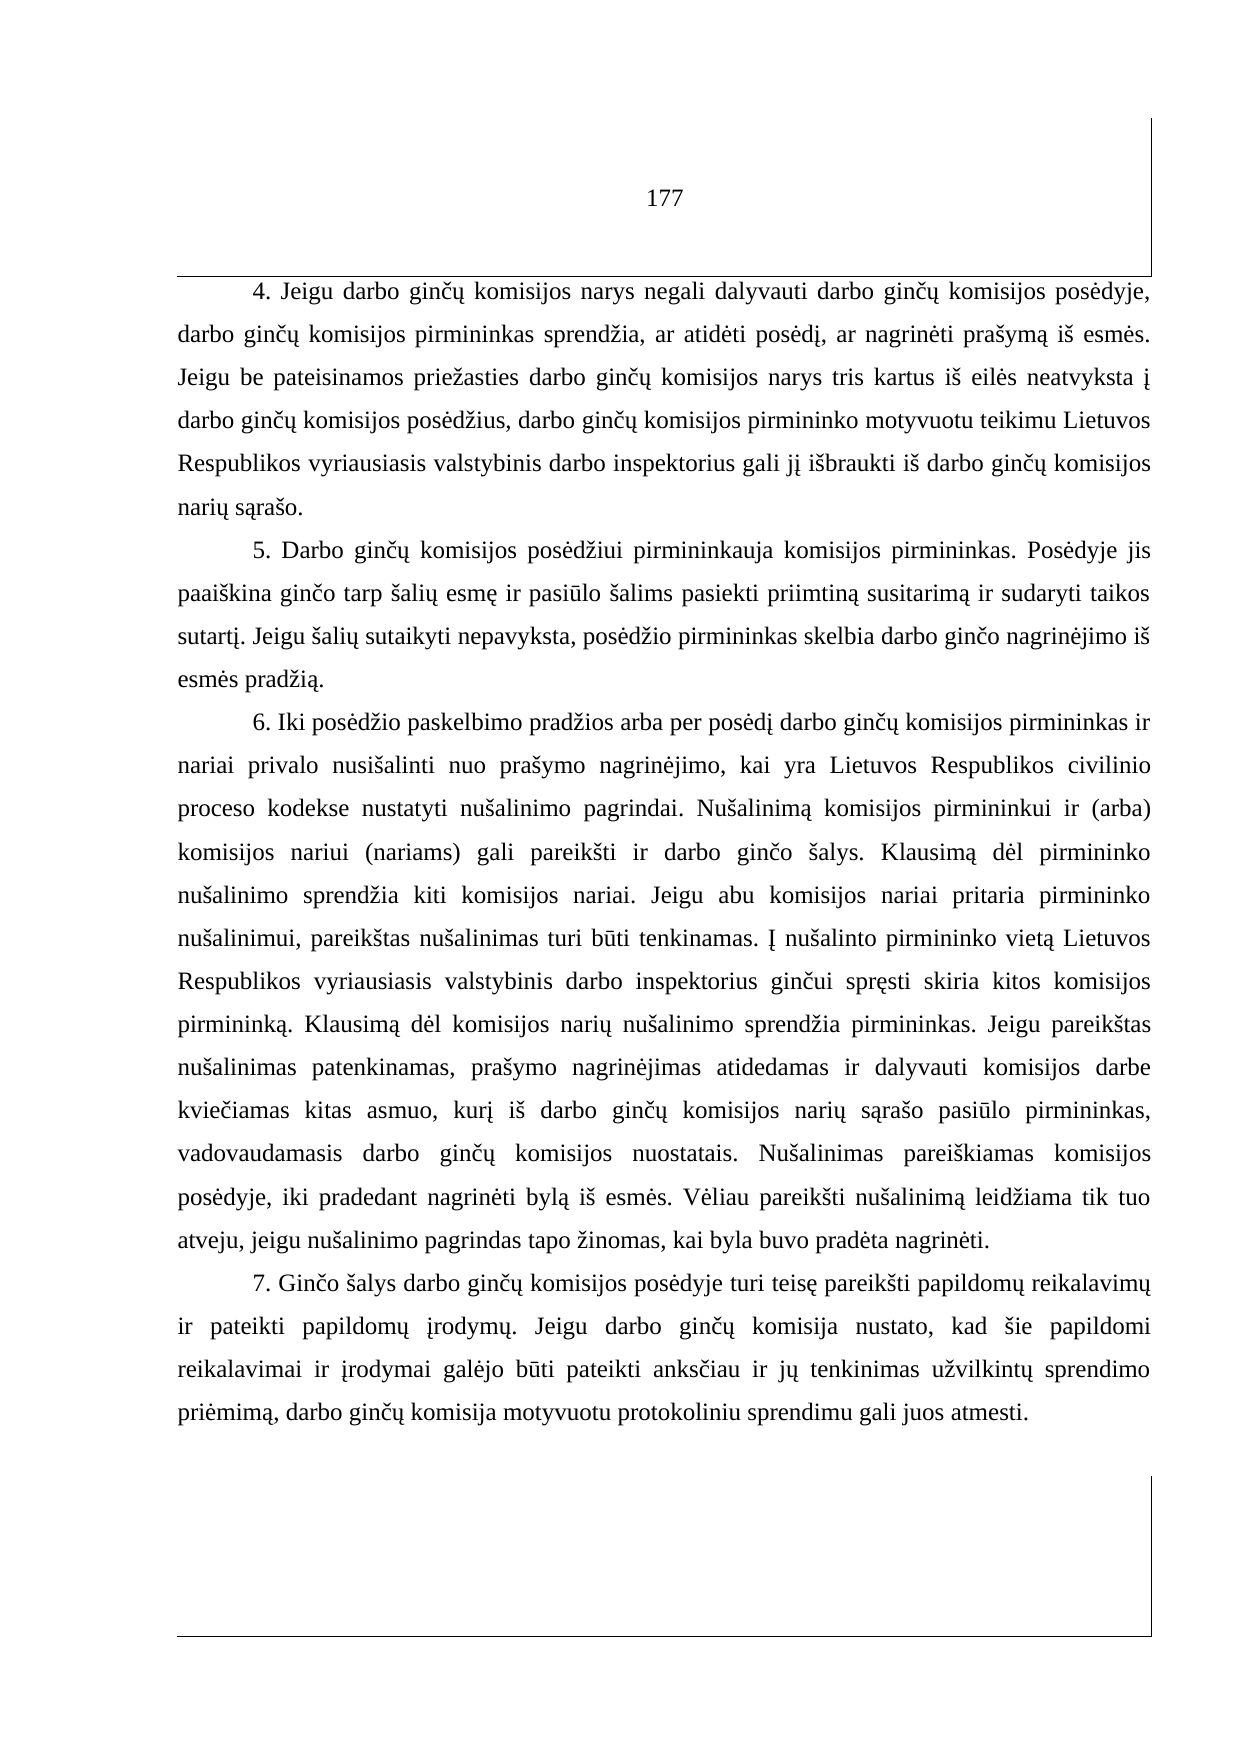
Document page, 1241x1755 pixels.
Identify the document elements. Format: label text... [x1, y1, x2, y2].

text 5. Darbo ginčų komisijos posėdžiui pirmininkauja komisijos pirmininkas. Posėdyje jis paaiškina ginčo tarp šalių esmę ir pasiūlo šalims pasiekti priimtiną susitarimą ir sudaryti taikos sutartį. Jeigu šalių sutaikyti nepavyksta, posėdžio pirmininkas skelbia darbo ginčo nagrinėjimo iš esmės pradžią. [177, 535, 1152, 693]
text 7. Ginčo šalys darbo ginčų komisijos posėdyje turi teisę pareikšti papildomų reikalavimų ir pateikti papildomų įrodymų. Jeigu darbo ginčų komisija nustato, kad šie papildomi reikalavimai ir įrodymai galėjo būti pateikti anksčiau ir jų tenkinimas užvilkintų sprendimo priėmimą, darbo ginčų komisija motyvuotu protokoliniu sprendimu gali juos atmesti. [177, 1268, 1152, 1426]
text 4. Jeigu darbo ginčų komisijos narys negali dalyvauti darbo ginčų komisijos posėdyje, darbo ginčų komisijos pirmininkas sprendžia, ar atidėti posėdį, ar nagrinėti prašymą iš esmės. Jeigu be pateisinamos priežasties darbo ginčų komisijos narys tris kartus iš eilės neatvyksta į darbo ginčų komisijos posėdžius, darbo ginčų komisijos pirmininko motyvuotu teikimu Lietuvos Respublikos vyriausiasis valstybinis darbo inspektorius gali jį išbraukti iš darbo ginčų komisijos narių sąrašo. [177, 276, 1152, 520]
text 6. Iki posėdžio paskelbimo pradžios arba per posėdį darbo ginčų komisijos pirmininkas ir nariai privalo nusišalinti nuo prašymo nagrinėjimo, kai yra Lietuvos Respublikos civilinio proceso kodekse nustatyti nušalinimo pagrindai. Nušalinimą komisijos pirmininkui ir (arba) komisijos nariui (nariams) gali pareikšti ir darbo ginčo šalys. Klausimą dėl pirmininko nušalinimo sprendžia kiti komisijos nariai. Jeigu abu komisijos nariai pritaria pirmininko nušalinimui, pareikštas nušalinimas turi būti tenkinamas. Į nušalinto pirmininko vietą Lietuvos Respublikos vyriausiasis valstybinis darbo inspektorius ginčui spręsti skiria kitos komisijos pirmininką. Klausimą dėl komisijos narių nušalinimo sprendžia pirmininkas. Jeigu pareikštas nušalinimas patenkinamas, prašymo nagrinėjimas atidedamas ir dalyvauti komisijos darbe kviečiamas kitas asmuo, kurį iš darbo ginčų komisijos narių sąrašo pasiūlo pirmininkas, vadovaudamasis darbo ginčų komisijos nuostatais. Nušalinimas pareiškiamas komisijos posėdyje, iki pradedant nagrinėti bylą iš esmės. Vėliau pareikšti nušalinimą leidžiama tik tuo atveju, jeigu nušalinimo pagrindas tapo žinomas, kai byla buvo pradėta nagrinėti. [177, 707, 1152, 1253]
